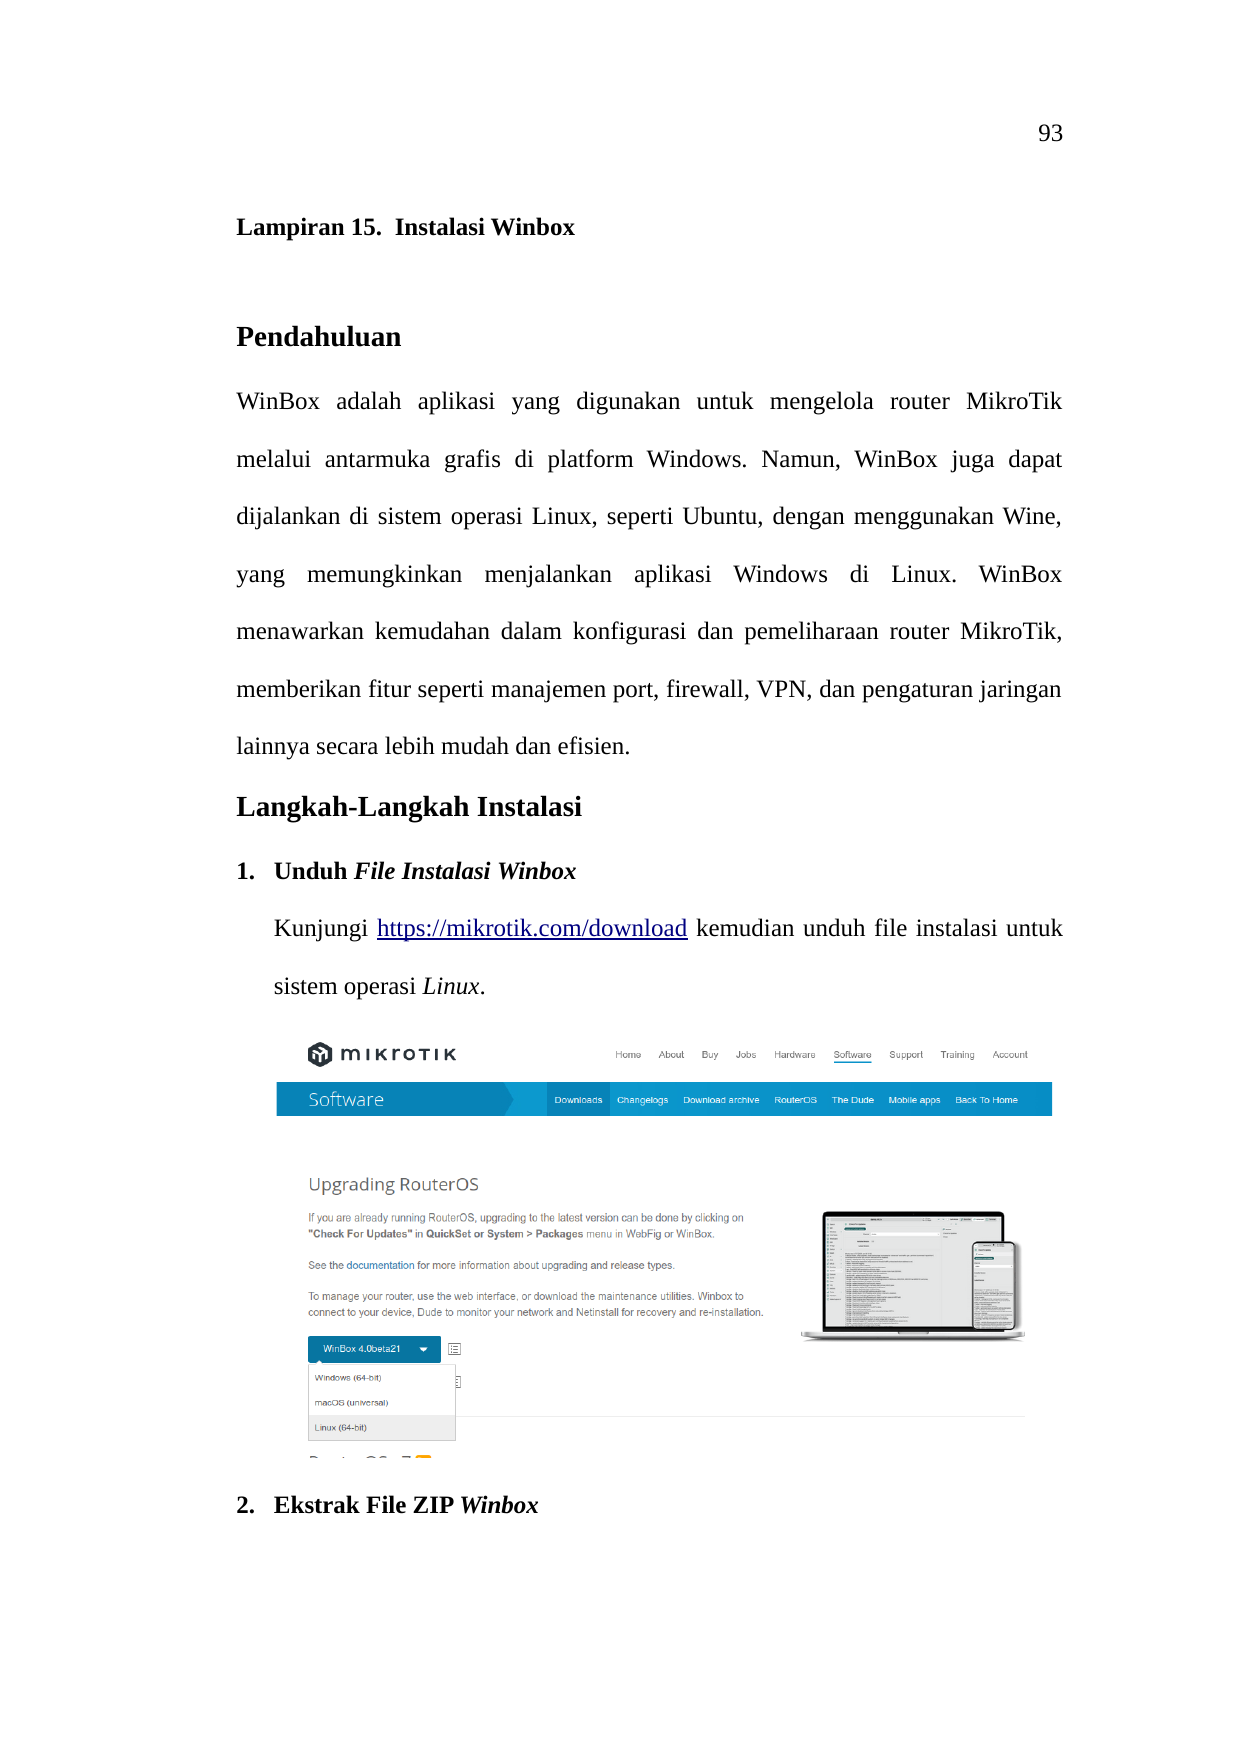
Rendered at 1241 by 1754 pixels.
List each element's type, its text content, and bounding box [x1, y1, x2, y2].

text Langkah-Langkah Instalasi [236, 789, 1063, 822]
picture [276, 1117, 1053, 1458]
subtitle Instalasi Winbox [236, 212, 1063, 241]
list Ekstrak File ZIP Winbox [236, 1490, 1063, 1518]
list Kunjungi https://mikrotik.com/download kemudian unduh file instalasi untuk sistem operasi Linux. [236, 913, 1063, 999]
text Pendahuluan [236, 319, 1063, 353]
picture [276, 1031, 1053, 1081]
list Unduh File Instalasi Winbox [236, 856, 1063, 884]
text WinBox adalah aplikasi yang digunakan untuk mengelola router MikroTik melalui antarmuka grafis di platform Windows. Namun, WinBox juga dapat dijalankan di sistem operasi Linux, seperti Ubuntu, dengan menggunakan Wine, yang memungkinkan menjalankan aplikasi Windows di Linux. WinBox menawarkan kemudahan dalam konfigurasi dan pemeliharaan router MikroTik, memberikan fitur seperti manajemen port, firewall, VPN, dan pengaturan jaringan lainnya secara lebih mudah dan efisien. [236, 386, 1063, 760]
